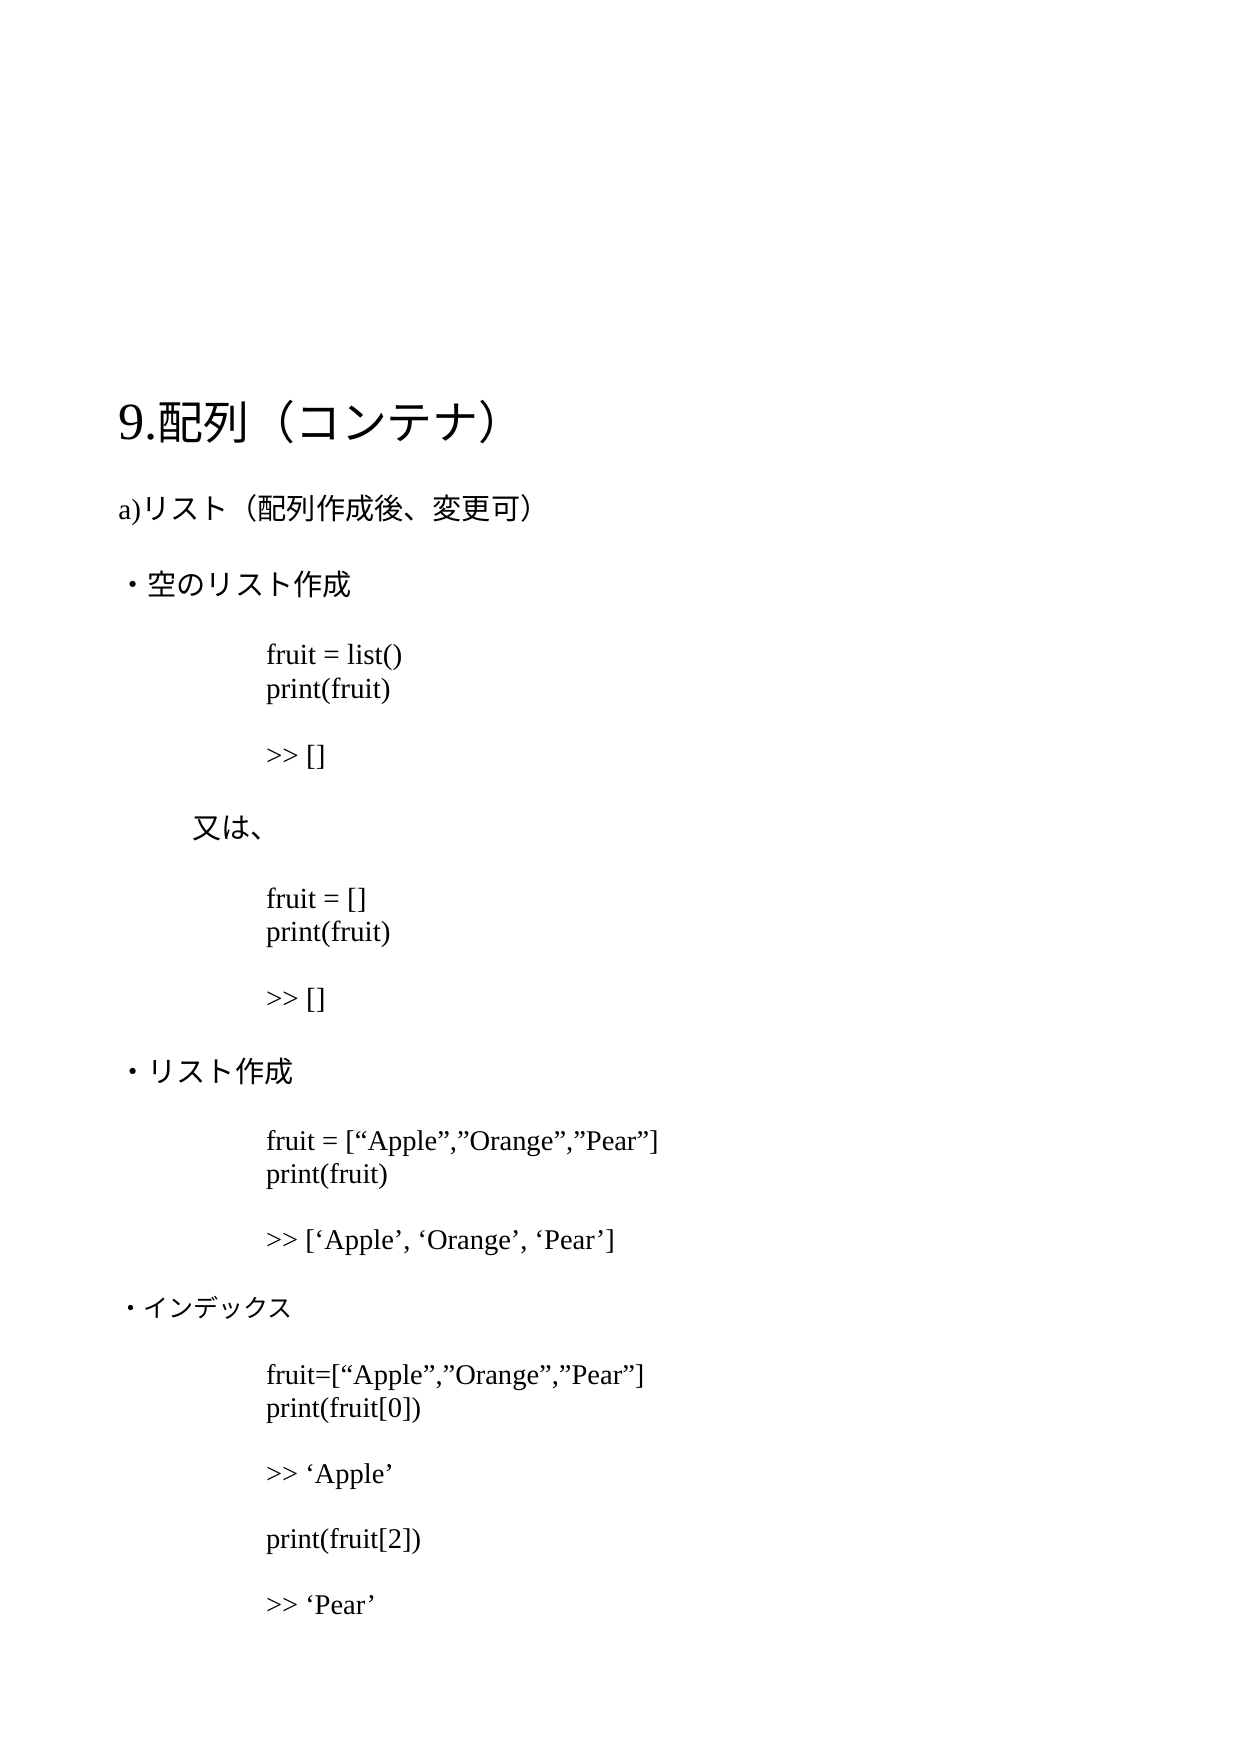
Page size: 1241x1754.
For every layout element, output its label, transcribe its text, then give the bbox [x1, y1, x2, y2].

text fruit = [] [118, 881, 1122, 914]
text 又は、 [118, 805, 1122, 847]
text >> [] [118, 738, 1122, 772]
text fruit = list() [118, 637, 1122, 671]
text ・空のリスト作成 [118, 562, 1122, 604]
text ・インデックス [118, 1288, 1122, 1325]
text >> ‘Apple’ [118, 1456, 1122, 1489]
text print(fruit) [118, 914, 1122, 948]
text fruit=[“Apple”,”Orange”,”Pear”] [118, 1358, 1122, 1391]
text print(fruit) [118, 671, 1122, 704]
text >> ‘Pear’ [118, 1588, 1122, 1621]
text ・リスト作成 [118, 1049, 1122, 1091]
text 9.配列（コンテナ） [118, 386, 1122, 453]
text >> [‘Apple’, ‘Orange’, ‘Pear’] [118, 1223, 1122, 1256]
text >> [] [118, 982, 1122, 1015]
text print(fruit) [118, 1157, 1122, 1190]
text fruit = [“Apple”,”Orange”,”Pear”] [118, 1124, 1122, 1157]
text print(fruit[0]) [118, 1391, 1122, 1423]
text a)リスト（配列作成後、変更可） [118, 486, 1122, 528]
text print(fruit[2]) [118, 1522, 1122, 1555]
